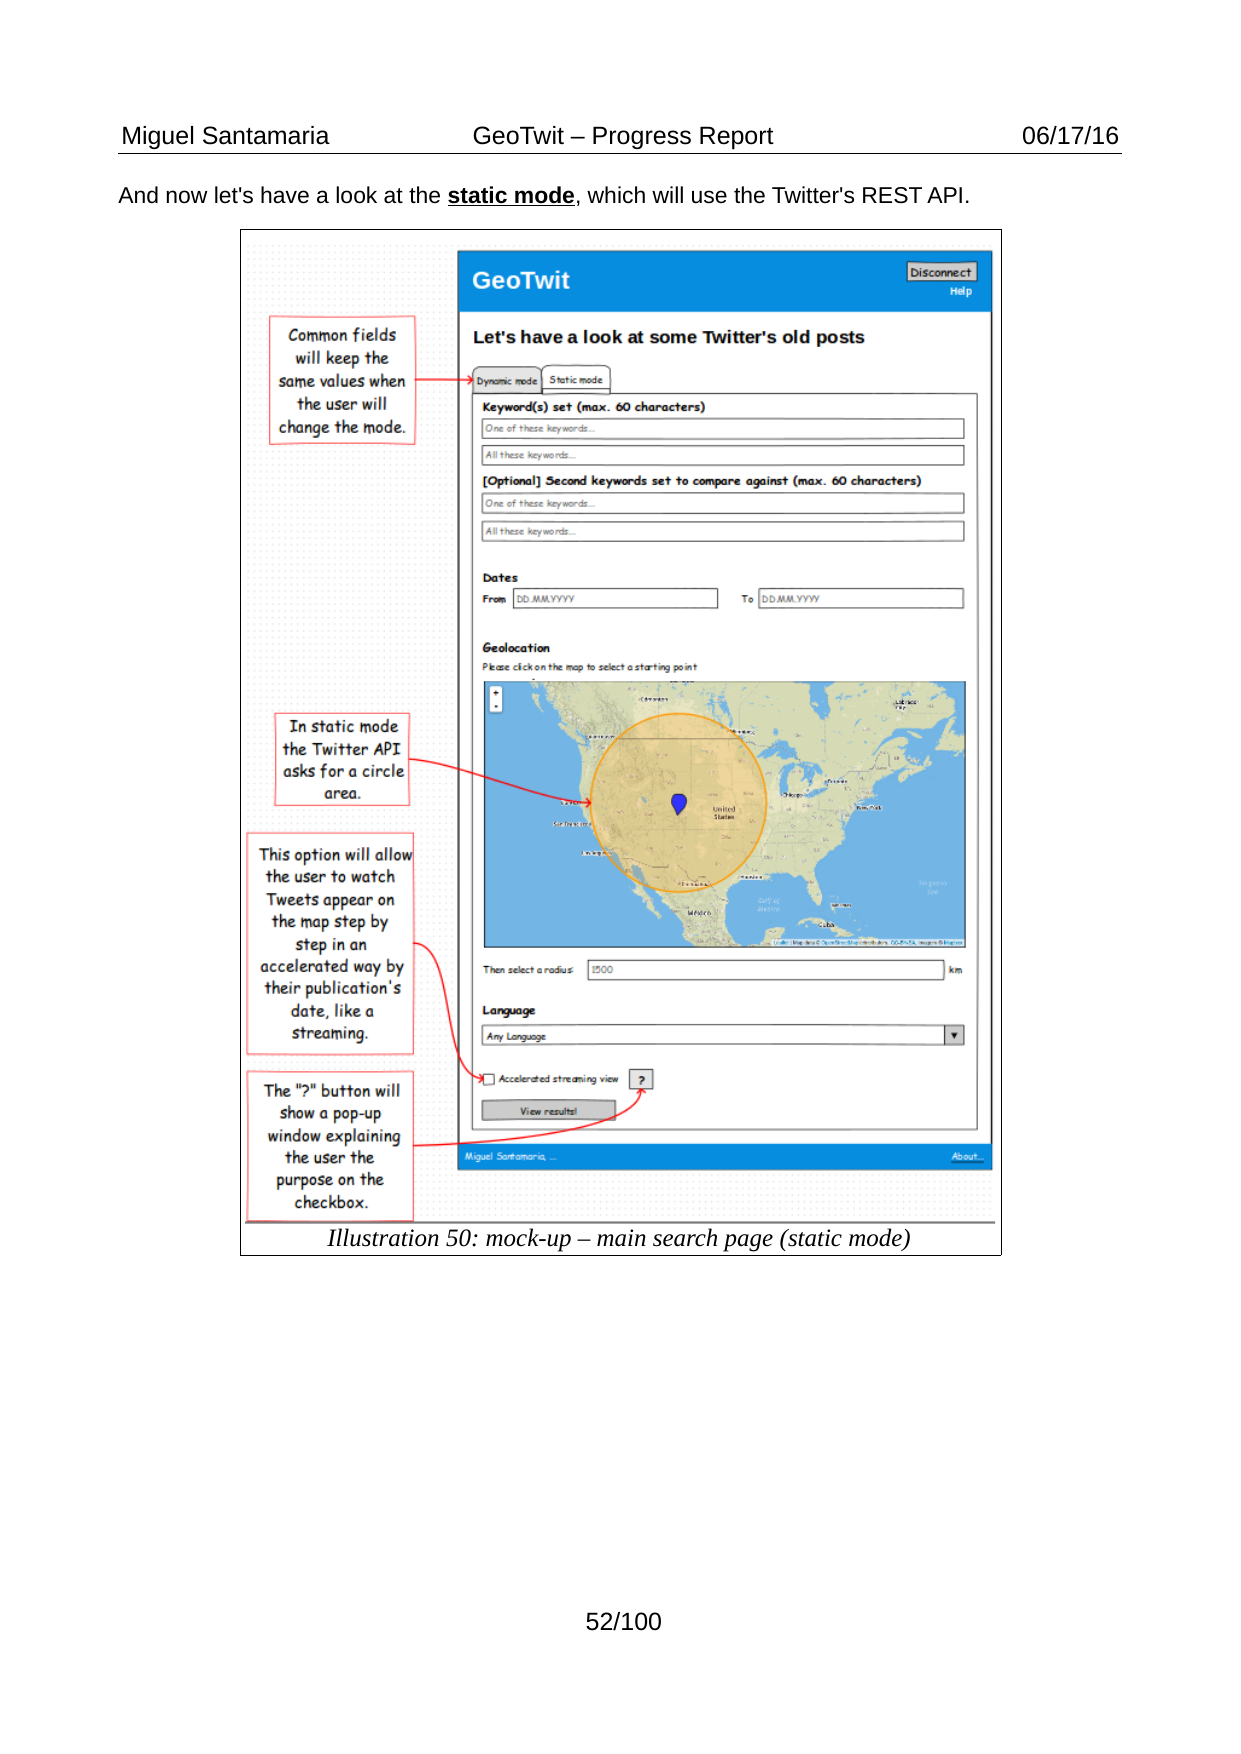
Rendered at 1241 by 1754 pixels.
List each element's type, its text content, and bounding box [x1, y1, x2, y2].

picture [245, 244, 996, 1224]
text And now let's have a look at the static mode, which will use the Twitter's REST API. [118, 182, 1122, 209]
text Illustration 50: mock-up – main search page (static mode) [242, 1224, 998, 1252]
